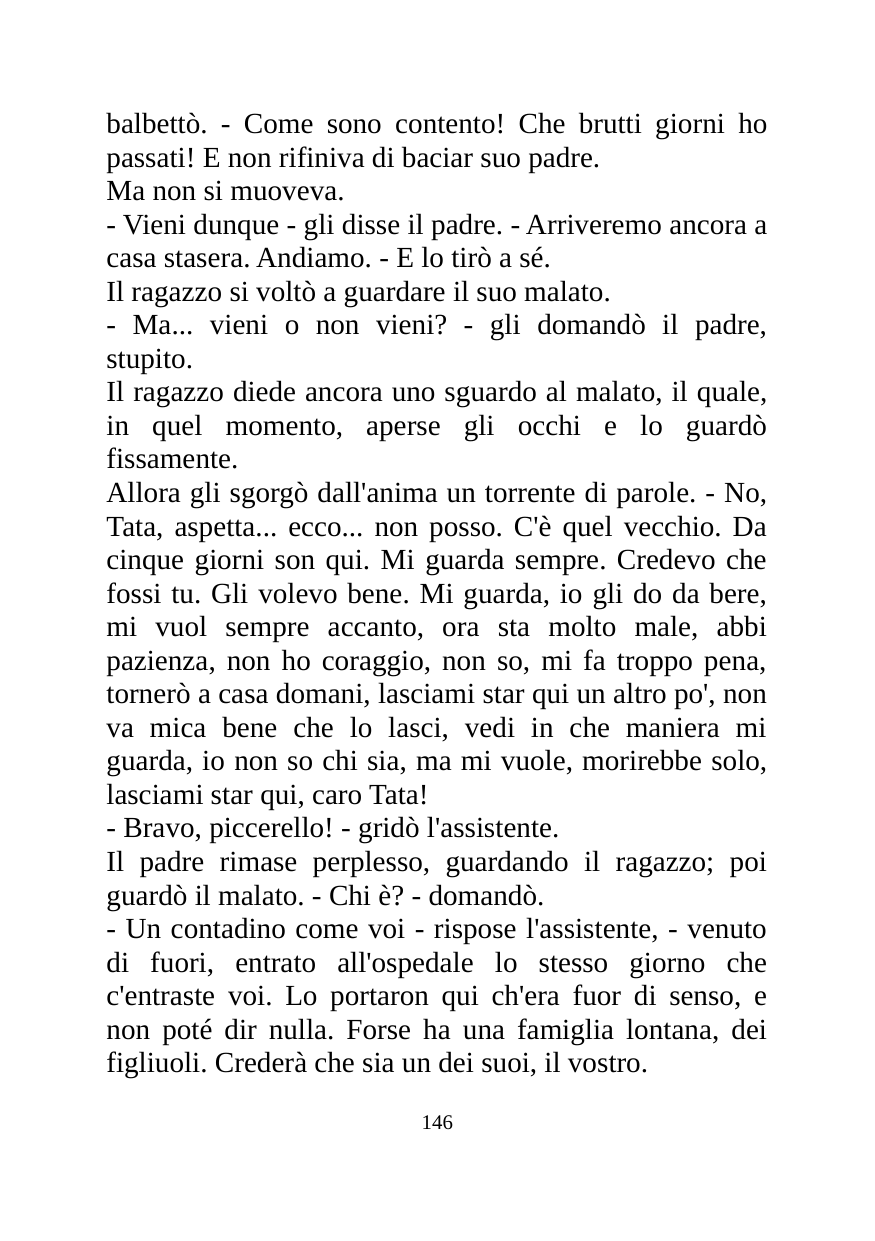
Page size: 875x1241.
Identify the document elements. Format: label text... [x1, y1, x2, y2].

text - Vieni dunque - gli disse il padre. - Arriveremo ancora a casa stasera. Andiamo. - E lo tirò a sé. [106, 207, 768, 274]
text Allora gli sgorgò dall'anima un torrente di parole. - No, Tata, aspetta... ecco... non posso. C'è quel vecchio. Da cinque giorni son qui. Mi guarda sempre. Credevo che fossi tu. Gli volevo bene. Mi guarda, io gli do da bere, mi vuol sempre accanto, ora sta molto male, abbi pazienza, non ho coraggio, non so, mi fa troppo pena, tornerò a casa domani, lasciami star qui un altro po', non va mica bene che lo lasci, vedi in che maniera mi guarda, io non so chi sia, ma mi vuole, morirebbe solo, lasciami star qui, caro Tata! [106, 475, 768, 811]
text Ma non si muoveva. [106, 173, 768, 207]
text - Bravo, piccerello! - gridò l'assistente. [106, 811, 768, 844]
text - balbettò. - Come sono contento! Che brutti giorni ho passati! E non rifiniva di baciar suo padre. [106, 106, 768, 173]
text Il padre rimase perplesso, guardando il ragazzo; poi guardò il malato. - Chi è? - domandò. [106, 844, 768, 911]
text - Ma... vieni o non vieni? - gli domandò il padre, stupito. [106, 307, 768, 374]
text Il ragazzo si voltò a guardare il suo malato. [106, 274, 768, 307]
text - Un contadino come voi - rispose l'assistente, - venuto di fuori, entrato all'ospedale lo stesso giorno che c'entraste voi. Lo portaron qui ch'era fuor di senso, e non poté dir nulla. Forse ha una famiglia lontana, dei figliuoli. Crederà che sia un dei suoi, il vostro. [106, 911, 768, 1079]
text Il ragazzo diede ancora uno sguardo al malato, il quale, in quel momento, aperse gli occhi e lo guardò fissamente. [106, 374, 768, 475]
